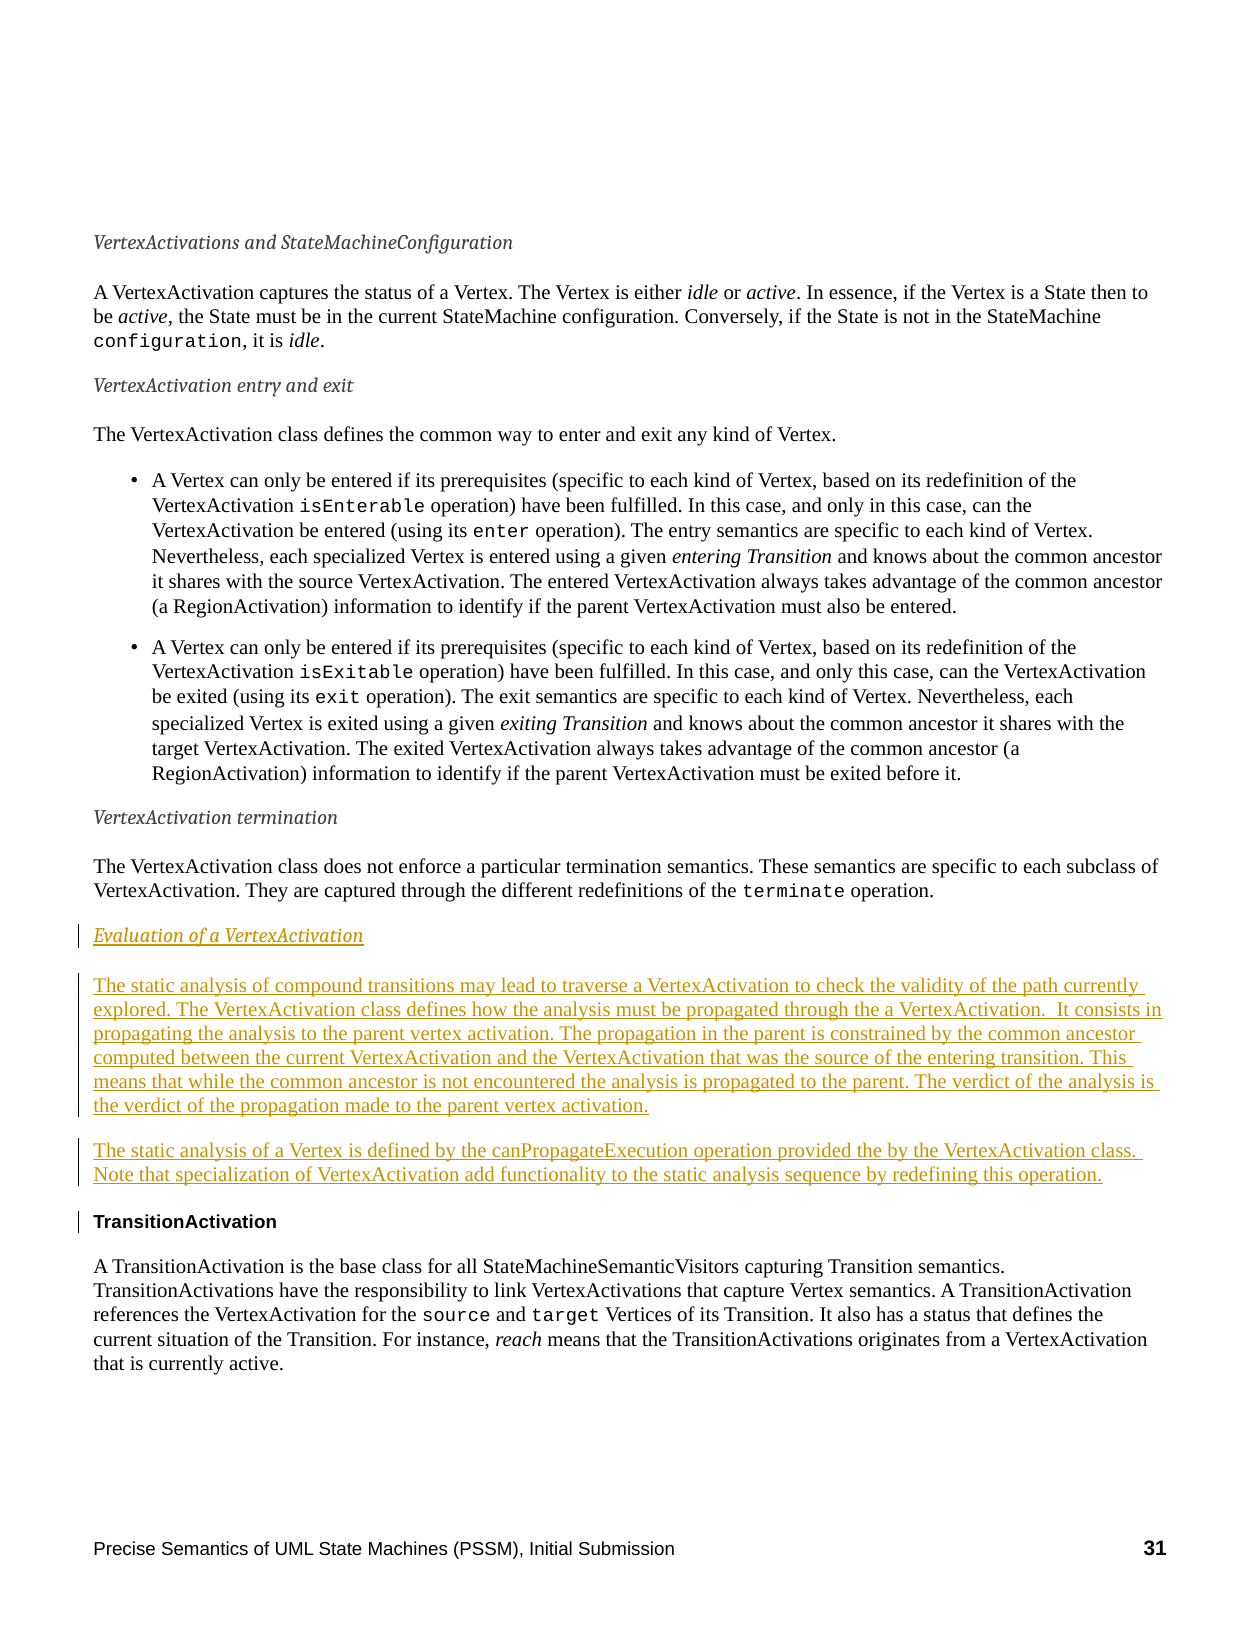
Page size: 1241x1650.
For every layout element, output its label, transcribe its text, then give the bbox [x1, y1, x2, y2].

text The VertexActivation class defines the common way to enter and exit any kind of Vertex. [93, 422, 1164, 446]
text The static analysis of a Vertex is defined by the canPropagateExecution operation provided the by the VertexActivation class. Note that specialization of VertexActivation add functionality to the static analysis sequence by redefining this operation. [93, 1138, 1164, 1186]
subtitle VertexActivation entry and exit [93, 374, 1164, 398]
list A Vertex can only be entered if its prerequisites (specific to each kind of Vertex, based on its redefinition of the VertexActivation isExitable operation) have been fulfilled. In this case, and only this case, can the VertexActivation be exited (using its exit operation). The exit semantics are specific to each kind of Vertex. Nevertheless, each specialized Vertex is exited using a given exiting Transition and knows about the common ancestor it shares with the target VertexActivation. The exited VertexActivation always takes advantage of the common ancestor (a RegionActivation) information to identify if the parent VertexActivation must be exited before it. [131, 634, 1164, 784]
subtitle VertexActivation termination [93, 805, 1164, 829]
text The static analysis of compound transitions may lead to traverse a VertexActivation to check the validity of the path currently explored. The VertexActivation class defines how the analysis must be propagated through the a VertexActivation. It consists in propagating the analysis to the parent vertex activation. The propagation in the parent is constrained by the common ancestor computed between the current VertexActivation and the VertexActivation that was the source of the entering transition. This means that while the common ancestor is not encountered the analysis is propagated to the parent. The verdict of the analysis is the verdict of the propagation made to the parent vertex activation. [93, 973, 1164, 1117]
list A Vertex can only be entered if its prerequisites (specific to each kind of Vertex, based on its redefinition of the VertexActivation isEnterable operation) have been fulfilled. In this case, and only in this case, can the VertexActivation be entered (using its enter operation). The entry semantics are specific to each kind of Vertex. Nevertheless, each specialized Vertex is entered using a given entering Transition and knows about the common ancestor it shares with the source VertexActivation. The entered VertexActivation always takes advantage of the common ancestor (a RegionActivation) information to identify if the parent VertexActivation must also be entered. [131, 467, 1164, 618]
text A TransitionActivation is the base class for all StateMachineSemanticVisitors capturing Transition semantics. TransitionActivations have the responsibility to link VertexActivations that capture Vertex semantics. A TransitionActivation references the VertexActivation for the source and target Vertices of its Transition. It also has a status that defines the current situation of the Transition. For instance, reach means that the TransitionActivations originates from a VertexActivation that is currently active. [93, 1254, 1164, 1375]
subtitle TransitionActivation [93, 1211, 1164, 1233]
text The VertexActivation class does not enforce a particular termination semantics. These semantics are specific to each subclass of VertexActivation. They are captured through the different redefinitions of the terminate operation. [93, 854, 1164, 903]
subtitle Evaluation of a VertexActivation [93, 924, 1164, 948]
text A VertexActivation captures the status of a Vertex. The Vertex is either idle or active. In essence, if the Vertex is a State then to be active, the State must be in the current StateMachine configuration. Conversely, if the State is not in the StateMachine configuration, it is idle. [93, 279, 1164, 353]
subtitle VertexActivations and StateMachineConfiguration [93, 231, 1164, 255]
